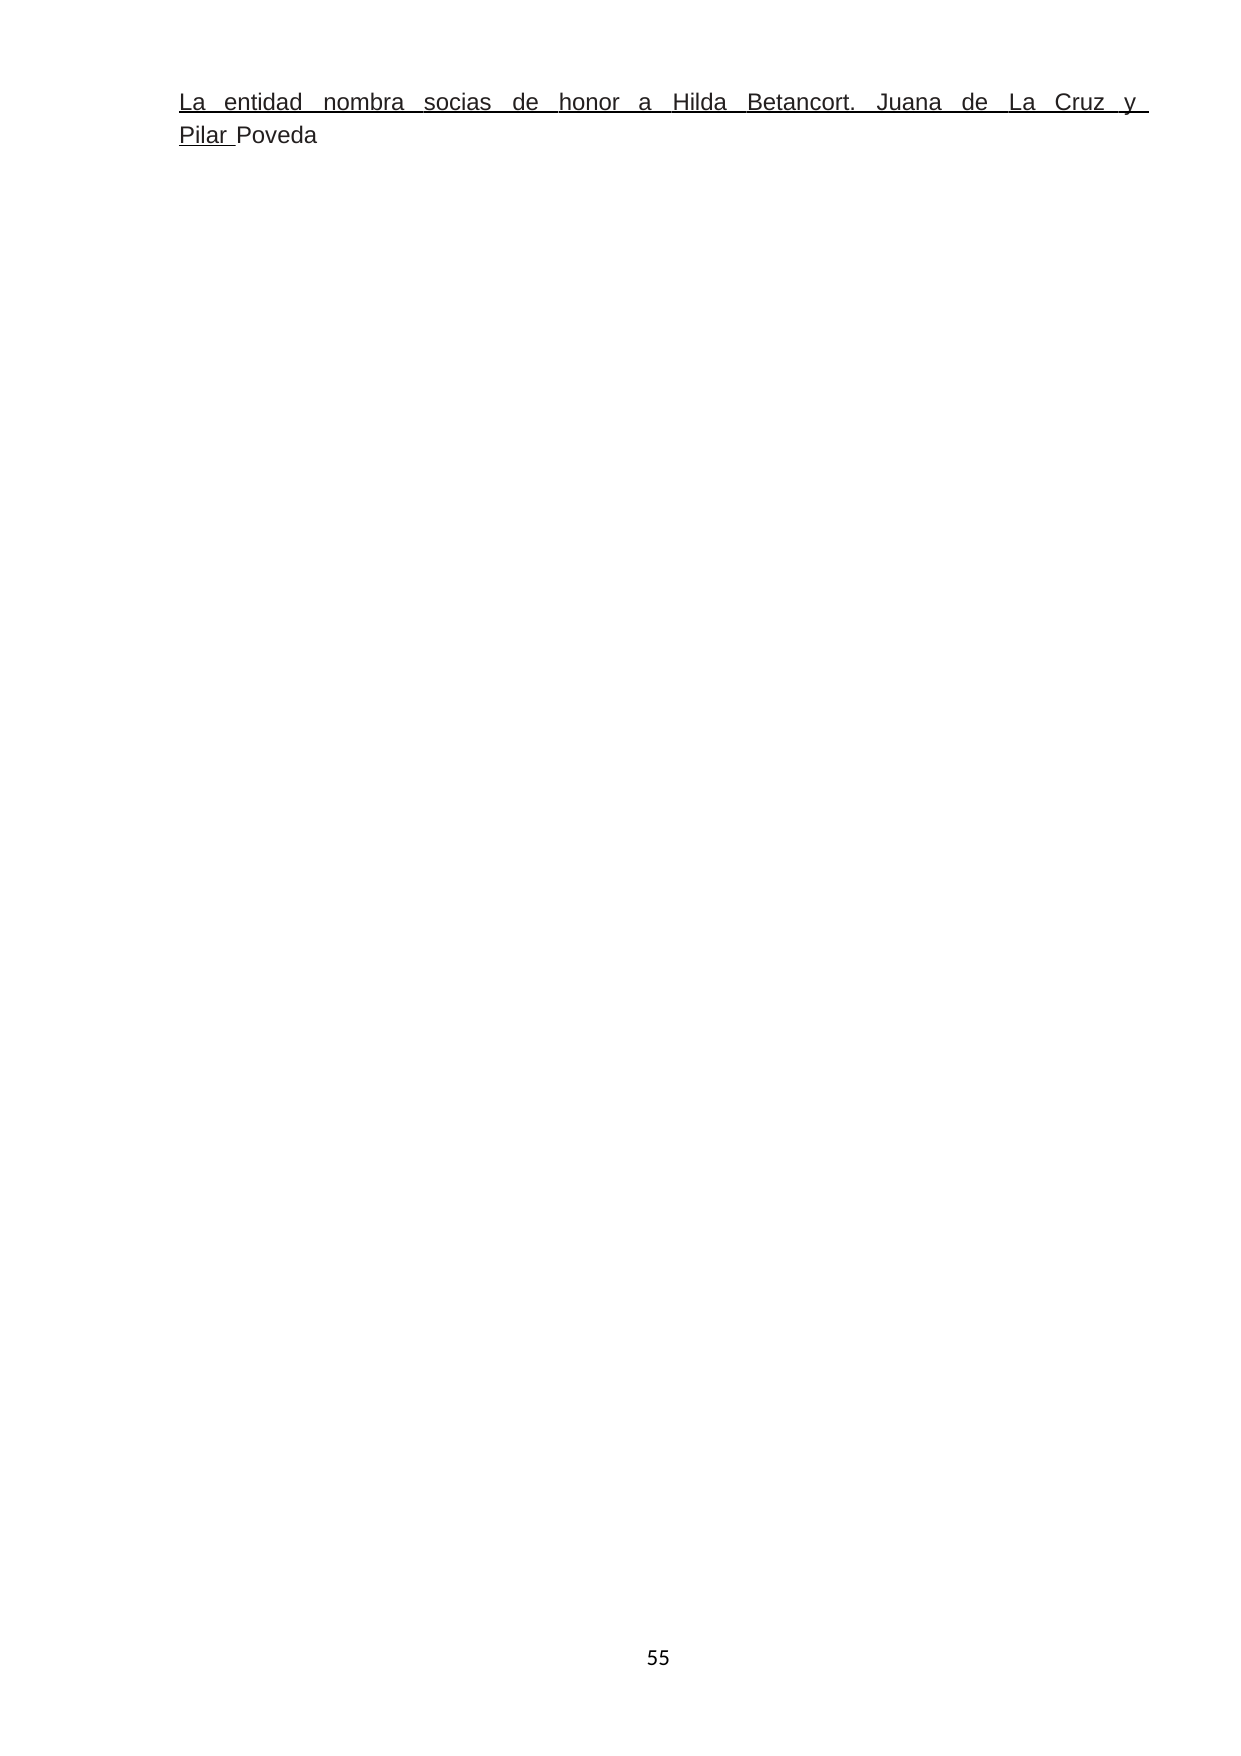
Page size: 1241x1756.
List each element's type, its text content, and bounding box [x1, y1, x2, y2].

text La entidad nombra socias de honor a Hilda Betancort. Juana de La Cruz y Pilar Poveda [179, 87, 1151, 148]
